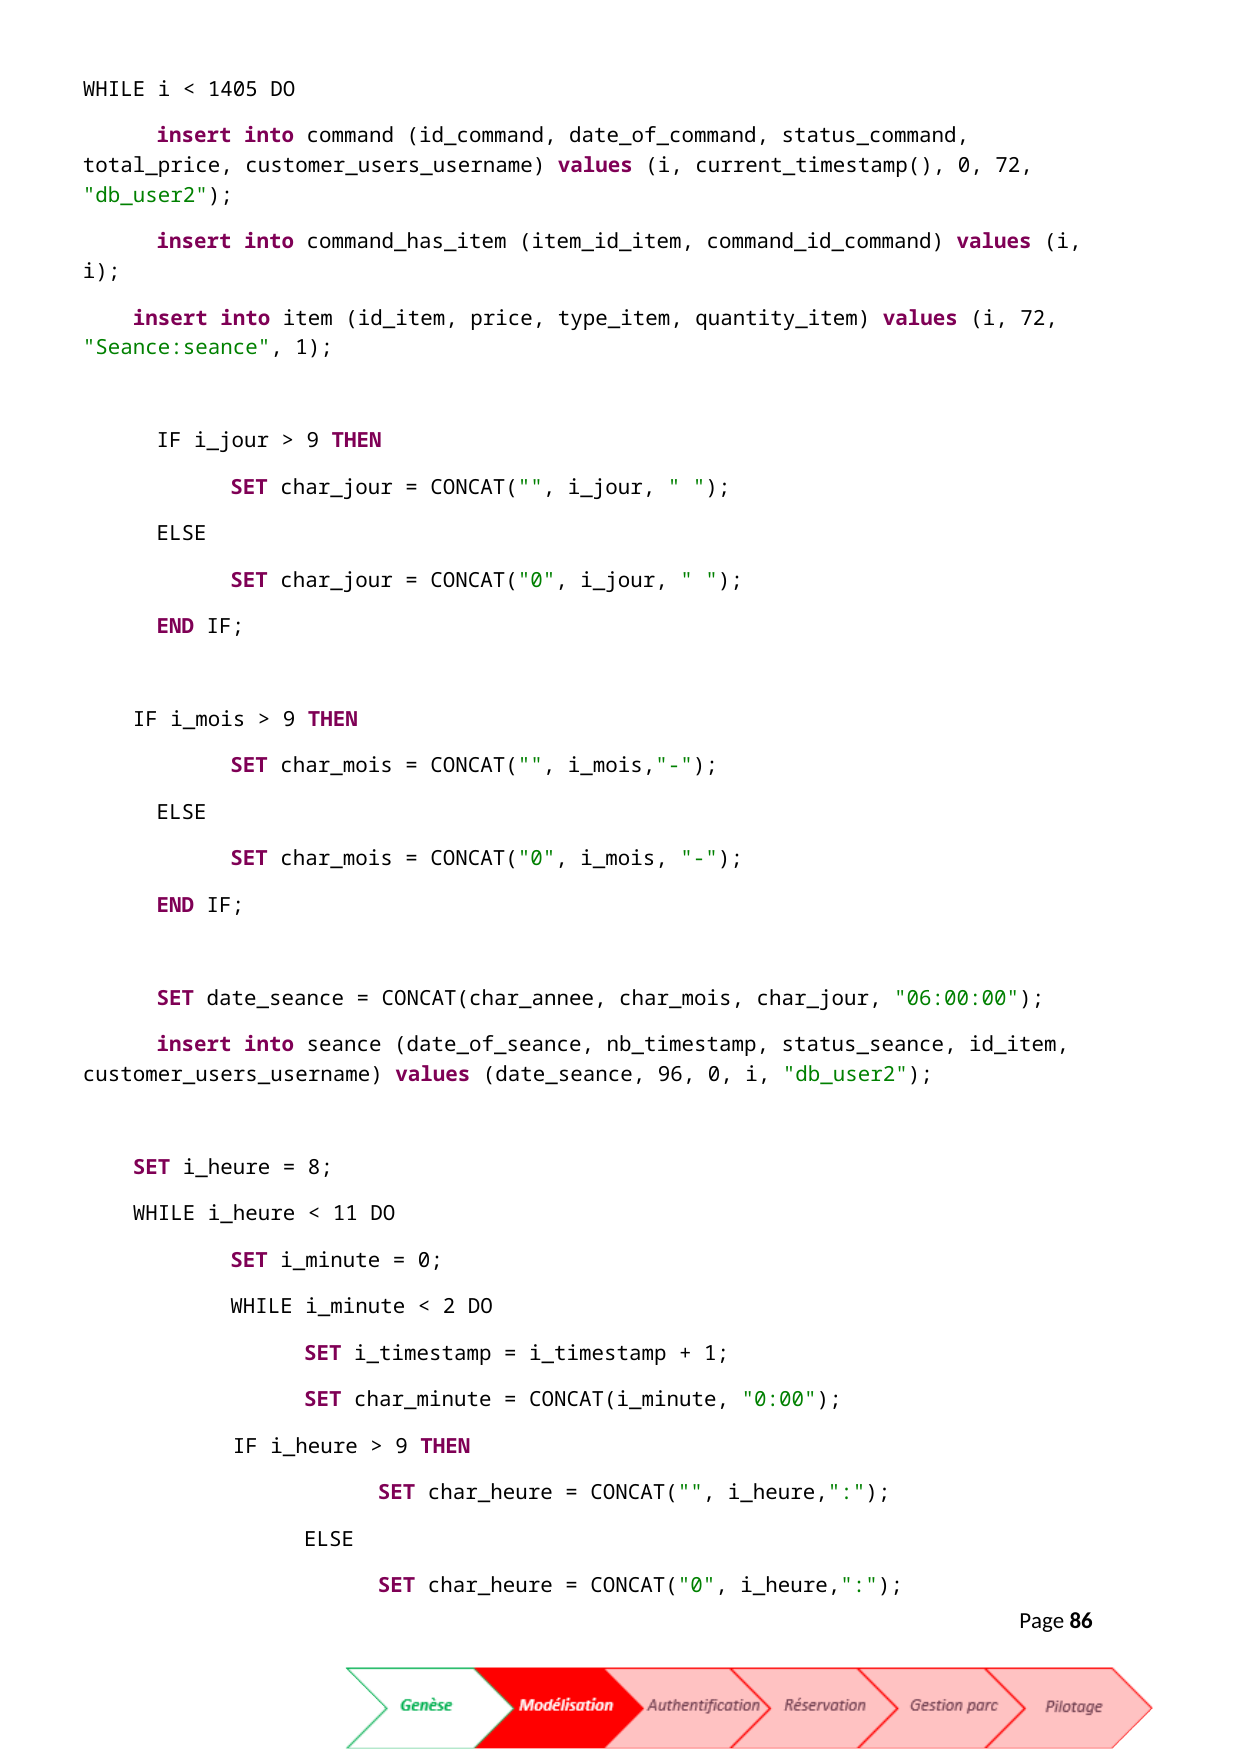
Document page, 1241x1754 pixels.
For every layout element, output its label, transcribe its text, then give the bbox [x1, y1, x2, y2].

text ELSE [83, 518, 1092, 547]
text SET char_jour = CONCAT("0", i_jour, " "); [83, 565, 1092, 593]
text insert into item (id_item, price, type_item, quantity_item) values (i, 72, "Seance:seance", 1); [83, 303, 1092, 361]
text WHILE i_heure < 11 DO [83, 1198, 1092, 1227]
text insert into seance (date_of_seance, nb_timestamp, status_seance, id_item, customer_users_username) values (date_seance, 96, 0, i, "db_user2"); [83, 1029, 1092, 1087]
text SET i_minute = 0; [83, 1245, 1092, 1273]
text ELSE [83, 1524, 1092, 1552]
text END IF; [83, 611, 1092, 639]
text ELSE [83, 797, 1092, 825]
text SET i_timestamp = i_timestamp + 1; [83, 1338, 1092, 1366]
text SET char_minute = CONCAT(i_minute, "0:00"); [83, 1384, 1092, 1413]
text WHILE i_minute < 2 DO [83, 1291, 1092, 1320]
text IF i_heure > 9 THEN [83, 1431, 1092, 1459]
text SET char_heure = CONCAT("0", i_heure,":"); [83, 1570, 1092, 1598]
text insert into command_has_item (item_id_item, command_id_command) values (i, i); [83, 226, 1092, 284]
text SET char_mois = CONCAT("0", i_mois, "-"); [83, 843, 1092, 872]
text SET char_mois = CONCAT("", i_mois,"-"); [83, 751, 1092, 779]
text WHILE i < 1405 DO [83, 74, 1092, 102]
text END IF; [83, 890, 1092, 918]
text IF i_jour > 9 THEN [83, 425, 1092, 454]
text insert into command (id_command, date_of_command, status_command, total_price, customer_users_username) values (i, current_timestamp(), 0, 72, "db_user2"); [83, 120, 1092, 208]
text SET char_heure = CONCAT("", i_heure,":"); [83, 1477, 1092, 1506]
text SET i_heure = 8; [83, 1152, 1092, 1180]
text SET date_seance = CONCAT(char_annee, char_mois, char_jour, "06:00:00"); [83, 983, 1092, 1011]
text IF i_mois > 9 THEN [83, 704, 1092, 732]
text SET char_jour = CONCAT("", i_jour, " "); [83, 472, 1092, 500]
